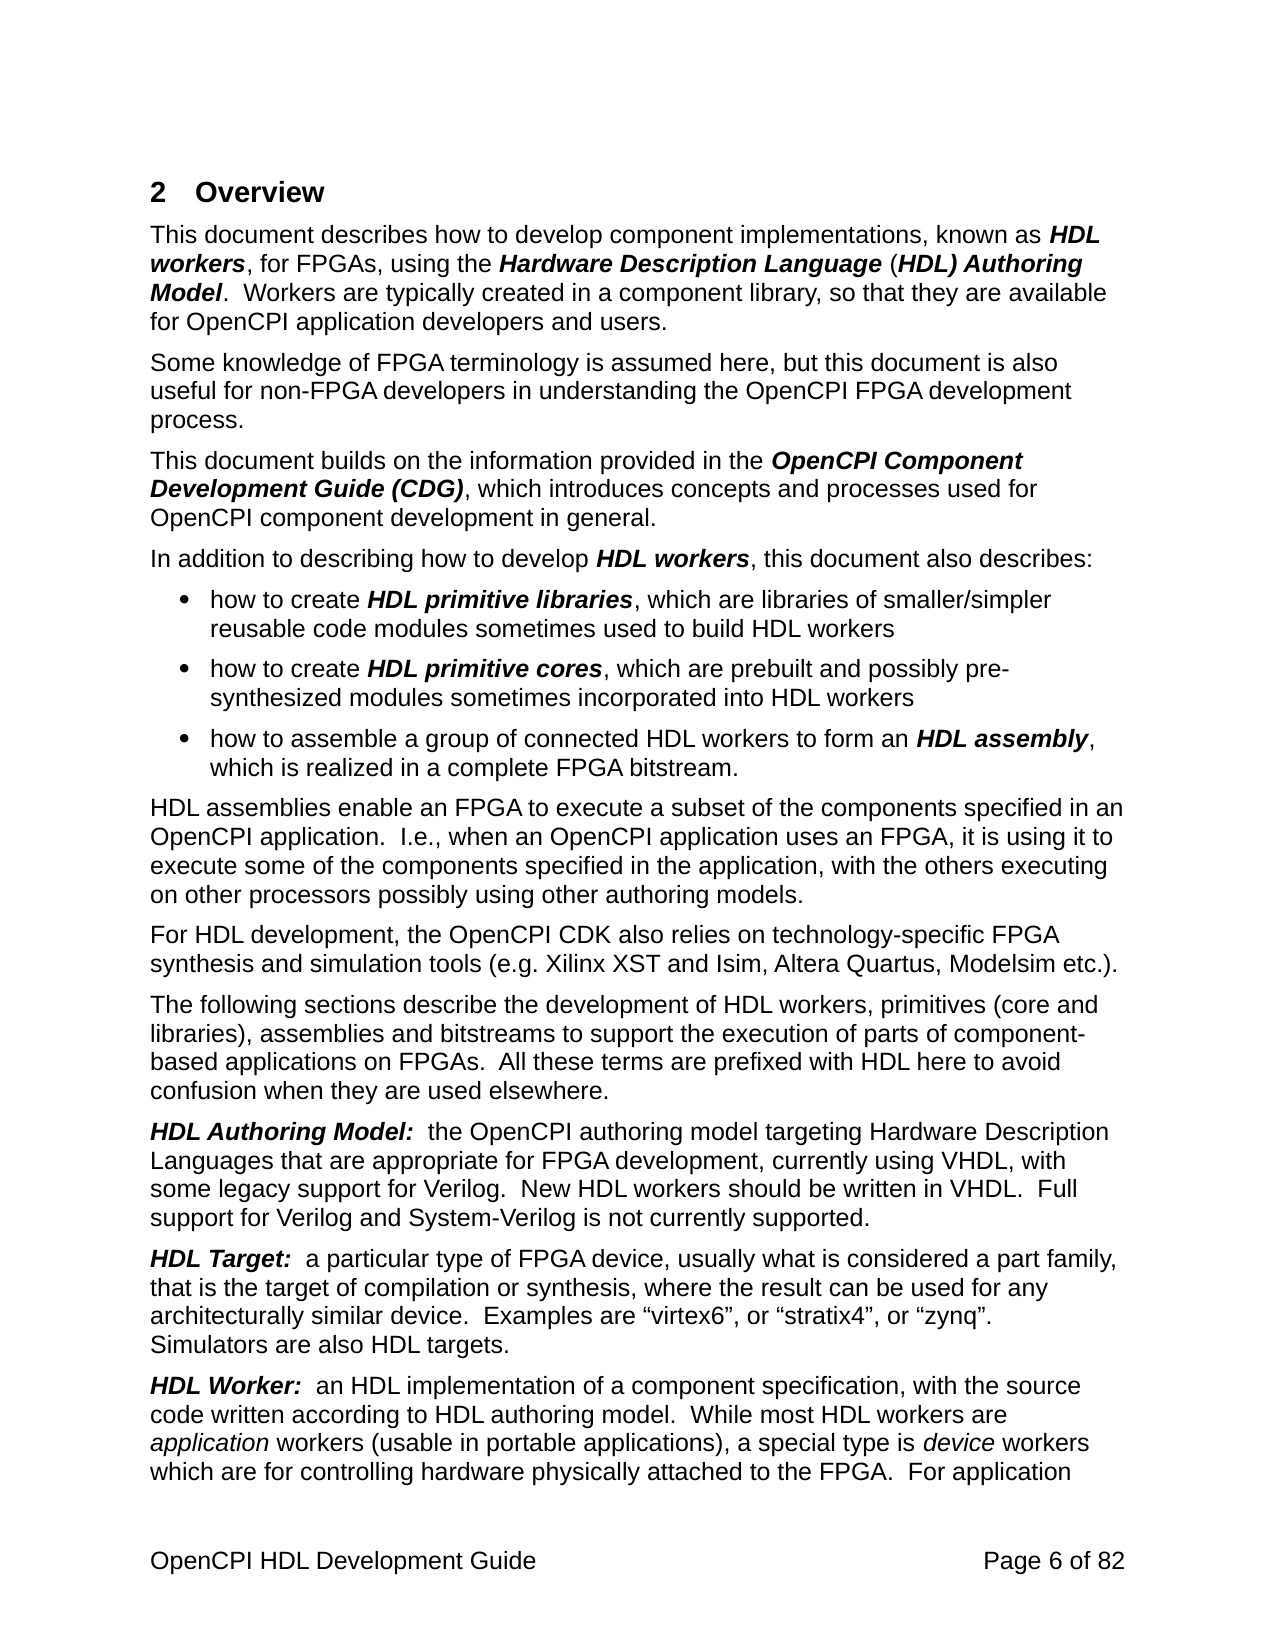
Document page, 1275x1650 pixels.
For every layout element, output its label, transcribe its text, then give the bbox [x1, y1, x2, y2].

list how to create HDL primitive libraries, which are libraries of smaller/simpler reusable code modules sometimes used to build HDL workers [180, 585, 1125, 642]
text In addition to describing how to develop HDL workers, this document also describes: [150, 544, 1125, 573]
text For HDL development, the OpenCPI CDK also relies on technology-specific FPGA synthesis and simulation tools (e.g. Xilinx XST and Isim, Altera Quartus, Modelsim etc.). [150, 920, 1125, 978]
text This document builds on the information provided in the OpenCPI Component Development Guide (CDG), which introduces concepts and processes used for OpenCPI component development in general. [150, 446, 1125, 532]
text Some knowledge of FPGA terminology is assumed here, but this document is also useful for non-FPGA developers in understanding the OpenCPI FPGA development process. [150, 347, 1125, 434]
text The following sections describe the development of HDL workers, primitives (core and libraries), assemblies and bitstreams to support the execution of parts of component-based applications on FPGAs. All these terms are prefixed with HDL here to avoid confusion when they are used elsewhere. [150, 990, 1125, 1105]
list how to create HDL primitive cores, which are prebuilt and possibly pre-synthesized modules sometimes incorporated into HDL workers [180, 654, 1125, 712]
text HDL Worker: an HDL implementation of a component specification, with the source code written according to HDL authoring model. While most HDL workers are application workers (usable in portable applications), a special type is device workers which are for controlling hardware physically attached to the FPGA. For application [150, 1371, 1125, 1486]
subtitle Overview [150, 175, 1125, 208]
text HDL Target: a particular type of FPGA device, usually what is considered a part family, that is the target of compilation or synthesis, where the result can be used for any architecturally similar device. Examples are “virtex6”, or “stratix4”, or “zynq”. Simulators are also HDL targets. [150, 1244, 1125, 1359]
text HDL assemblies enable an FPGA to execute a subset of the components specified in an OpenCPI application. I.e., when an OpenCPI application uses an FPGA, it is using it to execute some of the components specified in the application, with the others executing on other processors possibly using other authoring models. [150, 793, 1125, 908]
text HDL Authoring Model: the OpenCPI authoring model targeting Hardware Description Languages that are appropriate for FPGA development, currently using VHDL, with some legacy support for Verilog. New HDL workers should be written in VHDL. Full support for Verilog and System-Verilog is not currently supported. [150, 1117, 1125, 1232]
text This document describes how to develop component implementations, known as HDL workers, for FPGAs, using the Hardware Description Language (HDL) Authoring Model. Workers are typically created in a component library, so that they are available for OpenCPI application developers and users. [150, 221, 1125, 336]
list how to assemble a group of connected HDL workers to form an HDL assembly, which is realized in a complete FPGA bitstream. [180, 724, 1125, 781]
